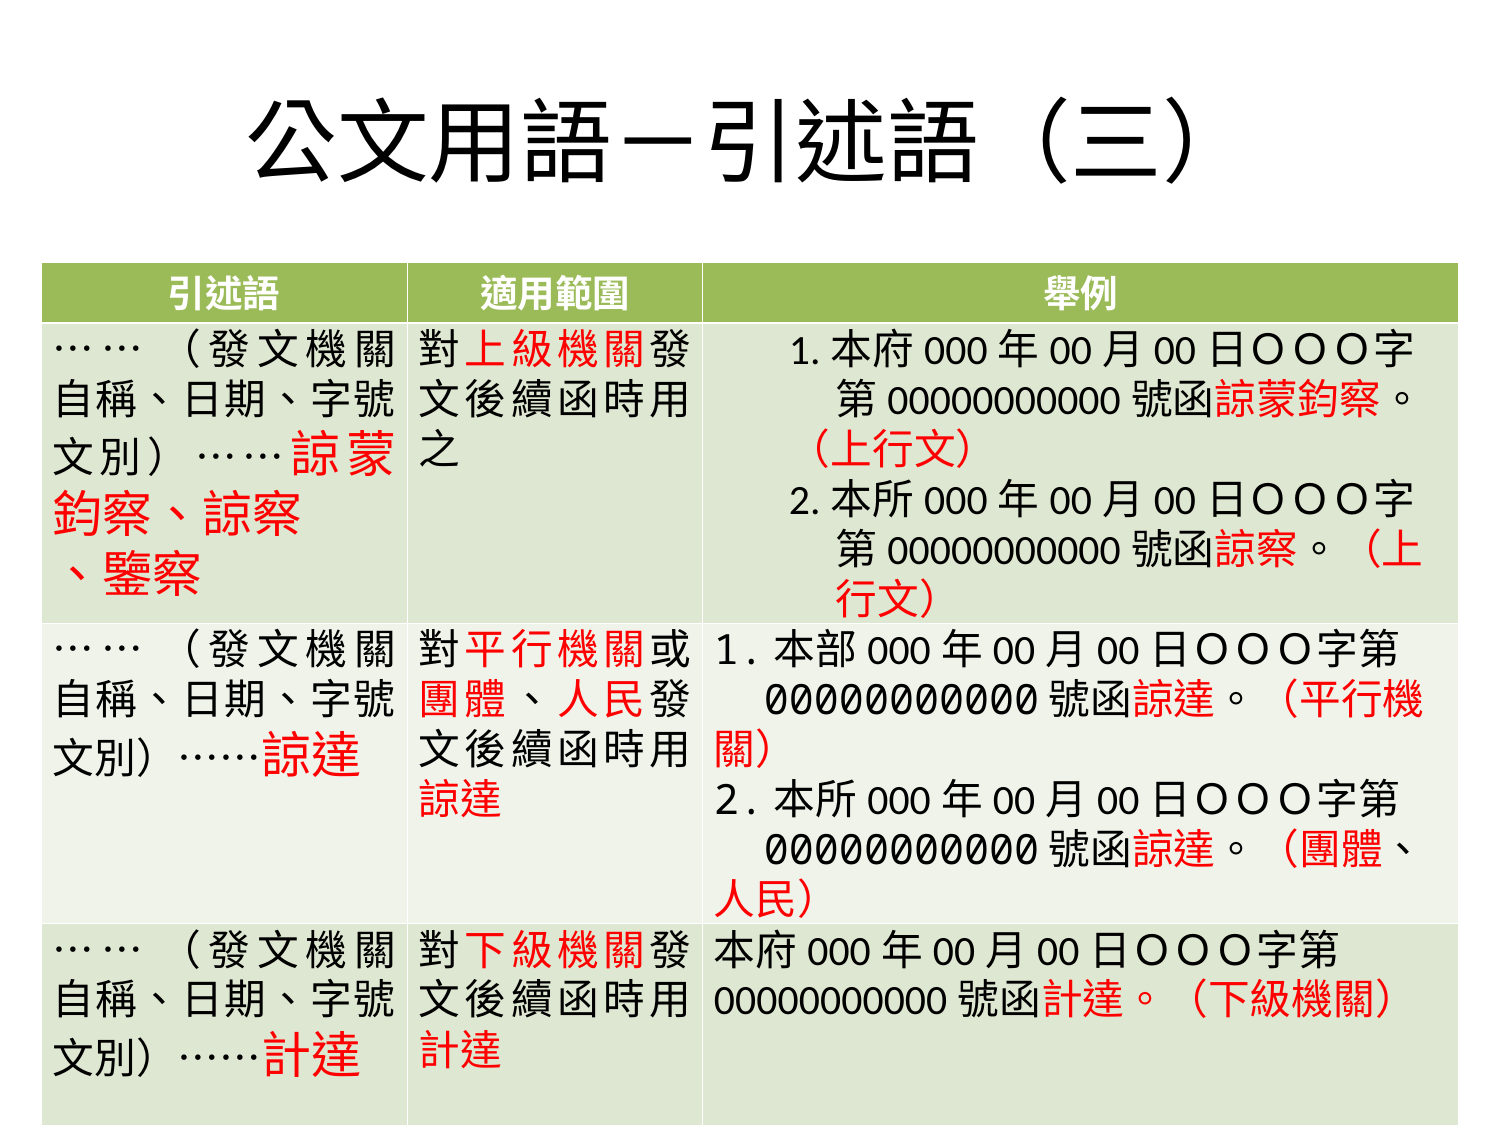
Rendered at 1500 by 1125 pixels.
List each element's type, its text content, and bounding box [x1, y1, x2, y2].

table_cell ……（發文機關自稱、日期、字號、文別）……計達 [42, 924, 407, 1125]
table_cell 本府000年00月00日ＯＯＯ字第00000000000號函計達。（下級機關） [703, 924, 1458, 1125]
table_cell 1.本部000年00月00日ＯＯＯ字第 00000000000號函諒達。（平行機關） 2.本所000年00月00日ＯＯＯ字第 00000000000號函諒達。（團體、人民） [703, 624, 1458, 923]
table_header 舉例 [703, 263, 1458, 322]
table_cell ……（發文機關自稱、日期、字號、文別）……諒蒙鈞察、諒察 、鑒察 [42, 324, 407, 623]
table_cell ……（發文機關自稱、日期、字號、文別）……諒達 [42, 624, 407, 923]
table_cell 1.本府000年00月00日ＯＯＯ字第00000000000號函諒蒙鈞察。 （上行文） 2.本所000年00月00日ＯＯＯ字第00000000000號函諒察。（上行文） [703, 324, 1458, 623]
title 公文用語－引述語（三） [75, 45, 1426, 233]
table_header 適用範圍 [408, 263, 702, 322]
table_cell 對下級機關發文後續函時用計達 [408, 924, 702, 1125]
table_cell 對平行機關或團體、人民發文後續函時用諒達 [408, 624, 702, 923]
table_header 引述語 [42, 263, 407, 322]
table_cell 對上級機關發文後續函時用之 [408, 324, 702, 623]
